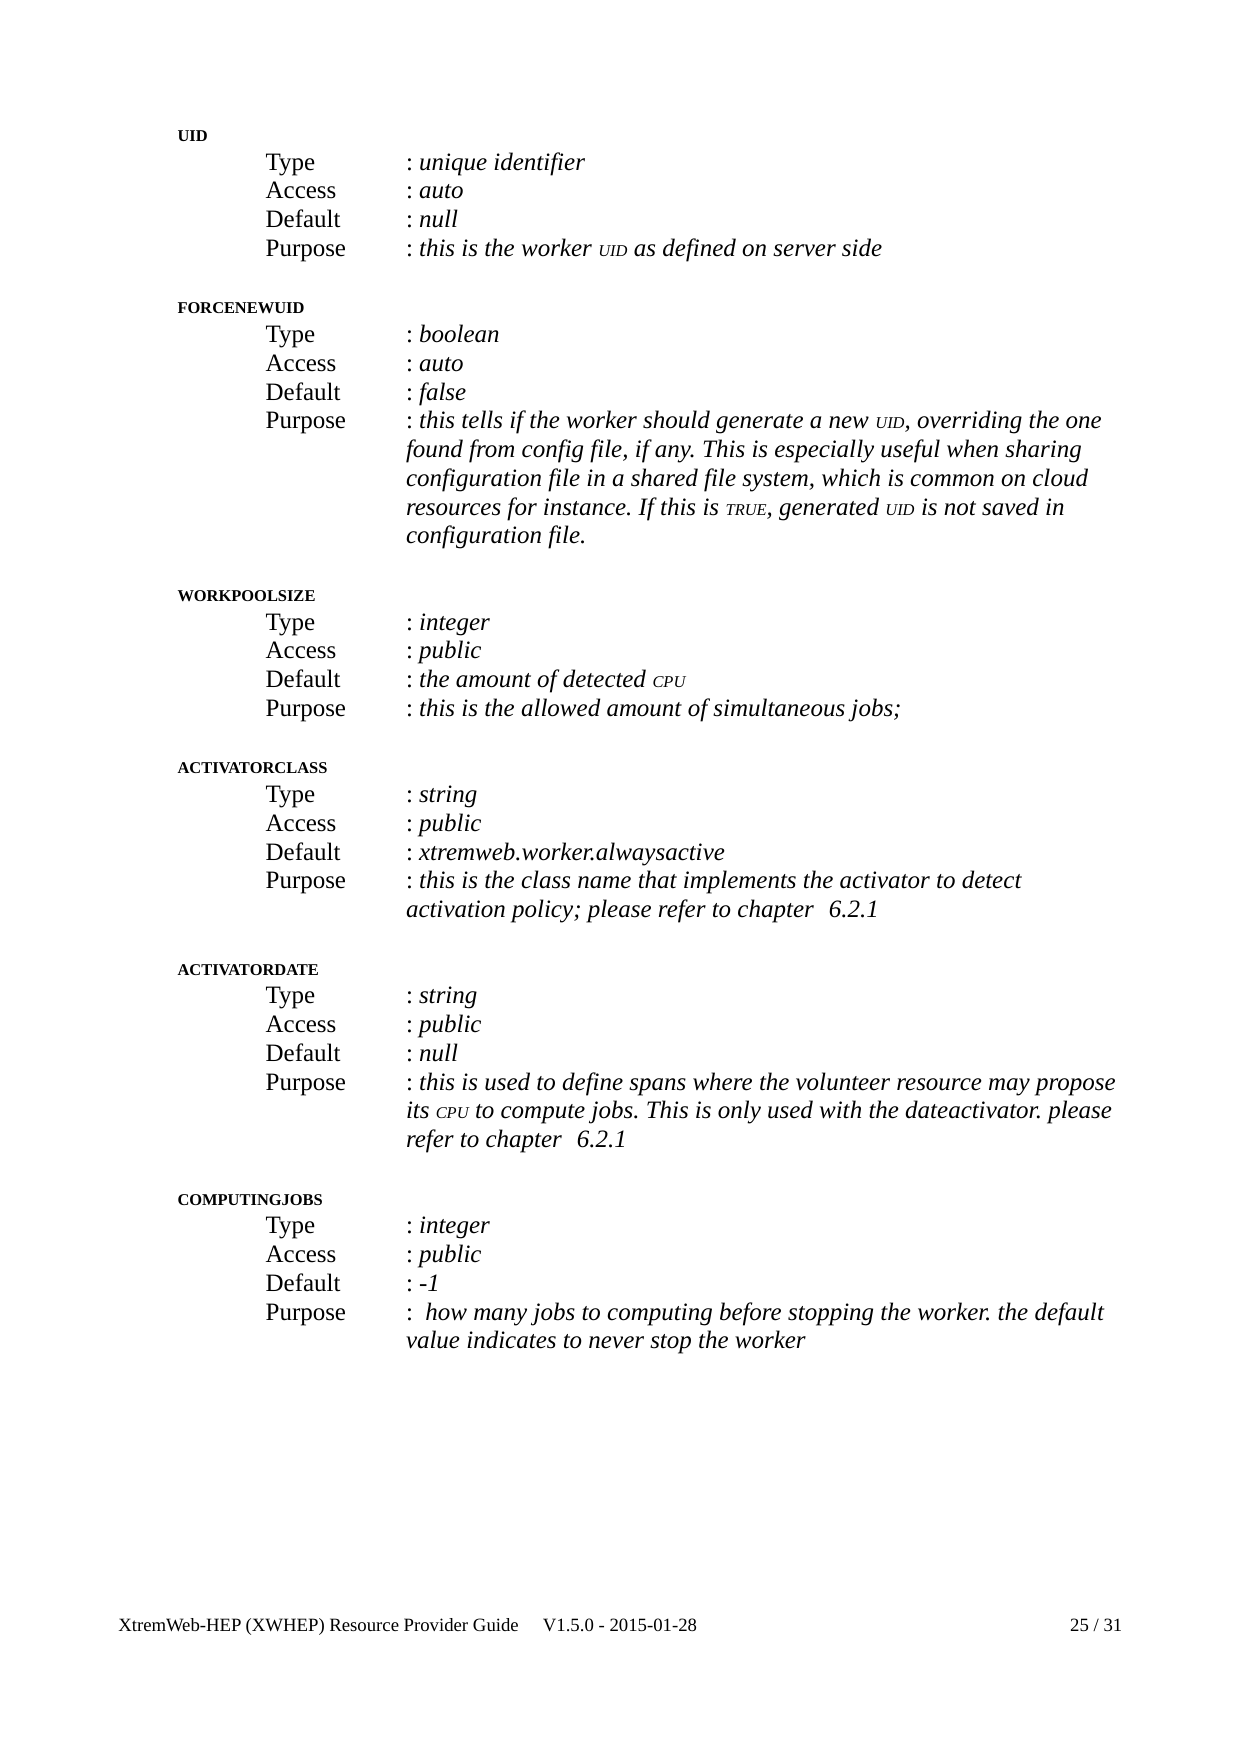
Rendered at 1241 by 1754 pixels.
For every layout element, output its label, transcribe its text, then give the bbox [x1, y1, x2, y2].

text Type : integer [265, 607, 1122, 636]
text Purpose : this is used to define spans where the volunteer resource may propose its cpu to compute jobs. This is only used with the dateactivator. please refer to chapter 6.2.1 [265, 1067, 1122, 1153]
text Default : null [265, 204, 1122, 233]
text Access : auto [265, 348, 1122, 377]
text Default : null [265, 1038, 1122, 1067]
text computingjobs [177, 1182, 1122, 1211]
text forcenewuid [177, 291, 1122, 319]
text Type : integer [265, 1211, 1122, 1239]
text uid [177, 118, 1122, 147]
text Type : unique identifier [265, 147, 1122, 176]
text Default : -1 [265, 1268, 1122, 1297]
text Purpose : this is the worker uid as defined on server side [265, 233, 1122, 262]
text Default : false [265, 377, 1122, 406]
text Access : public [265, 1009, 1122, 1038]
text Purpose : this is the class name that implements the activator to detect activation policy; please refer to chapter 6.2.1 [265, 866, 1122, 923]
text activatorclass [177, 751, 1122, 779]
text Purpose : how many jobs to computing before stopping the worker. the default value indicates to never stop the worker [265, 1297, 1122, 1354]
text Default : the amount of detected cpu [265, 664, 1122, 693]
text Default : xtremweb.worker.alwaysactive [265, 837, 1122, 866]
text Purpose : this tells if the worker should generate a new uid, overriding the one found from config file, if any. This is especially useful when sharing configuration file in a shared file system, which is common on cloud resources for instance. If this is true, generated uid is not saved in configuration file. [265, 406, 1122, 549]
text Access : public [265, 1239, 1122, 1268]
text Purpose : this is the allowed amount of simultaneous jobs; [265, 693, 1122, 722]
text Access : auto [265, 176, 1122, 204]
text activatordate [177, 952, 1122, 981]
text Access : public [265, 636, 1122, 664]
text Type : string [265, 981, 1122, 1009]
text Type : boolean [265, 319, 1122, 348]
text Access : public [265, 808, 1122, 837]
text Type : string [265, 779, 1122, 808]
text workpoolsize [177, 578, 1122, 607]
